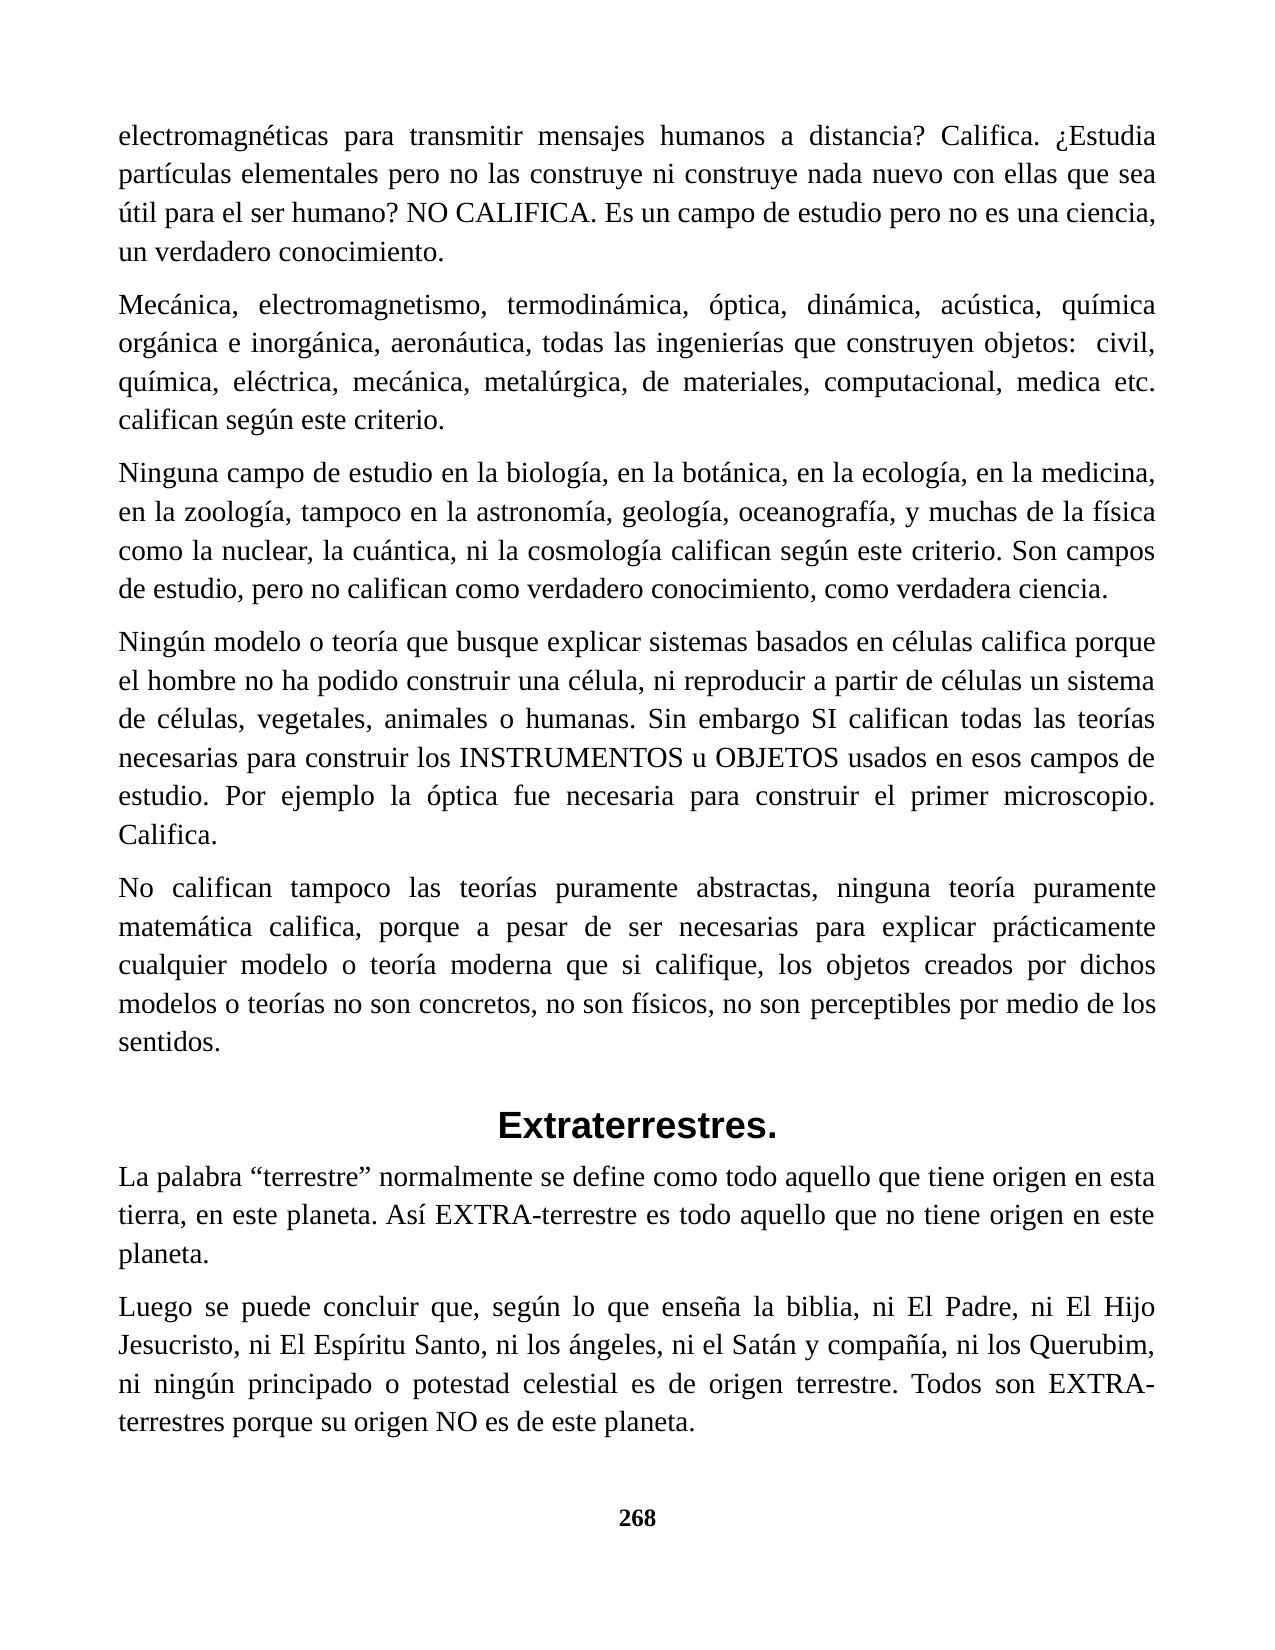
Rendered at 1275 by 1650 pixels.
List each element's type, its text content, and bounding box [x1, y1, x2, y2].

text No califican tampoco las teorías puramente abstractas, ninguna teoría puramente matemática califica, porque a pesar de ser necesarias para explicar prácticamente cualquier modelo o teoría moderna que si califique, los objetos creados por dichos modelos o teorías no son concretos, no son físicos, no son perceptibles por medio de los sentidos. [118, 870, 1157, 1058]
text Mecánica, electromagnetismo, termodinámica, óptica, dinámica, acústica, química orgánica e inorgánica, aeronáutica, todas las ingenierías que construyen objetos: civil, química, eléctrica, mecánica, metalúrgica, de materiales, computacional, medica etc. califican según este criterio. [118, 287, 1157, 436]
text La palabra “terrestre” normalmente se define como todo aquello que tiene origen en esta tierra, en este planeta. Así EXTRA-terrestre es todo aquello que no tiene origen en este planeta. [118, 1159, 1157, 1269]
text Luego se puede concluir que, según lo que enseña la biblia, ni El Padre, ni El Hijo Jesucristo, ni El Espíritu Santo, ni los ángeles, ni el Satán y compañía, ni los Querubim, ni ningún principado o potestad celestial es de origen terrestre. Todos son EXTRA-terrestres porque su origen NO es de este planeta. [118, 1289, 1157, 1438]
subtitle Extraterrestres. [118, 1102, 1157, 1146]
text Ninguna campo de estudio en la biología, en la botánica, en la ecología, en la medicina, en la zoología, tampoco en la astronomía, geología, oceanografía, y muchas de la física como la nuclear, la cuántica, ni la cosmología califican según este criterio. Son campos de estudio, pero no califican como verdadero conocimiento, como verdadera ciencia. [118, 456, 1157, 605]
text electromagnéticas para transmitir mensajes humanos a distancia? Califica. ¿Estudia partículas elementales pero no las construye ni construye nada nuevo con ellas que sea útil para el ser humano? NO CALIFICA. Es un campo de estudio pero no es una ciencia, un verdadero conocimiento. [118, 118, 1157, 267]
text Ningún modelo o teoría que busque explicar sistemas basados en células califica porque el hombre no ha podido construir una célula, ni reproducir a partir de células un sistema de células, vegetales, animales o humanas. Sin embargo SI califican todas las teorías necesarias para construir los INSTRUMENTOS u OBJETOS usados en esos campos de estudio. Por ejemplo la óptica fue necesaria para construir el primer microscopio. Califica. [118, 624, 1157, 851]
